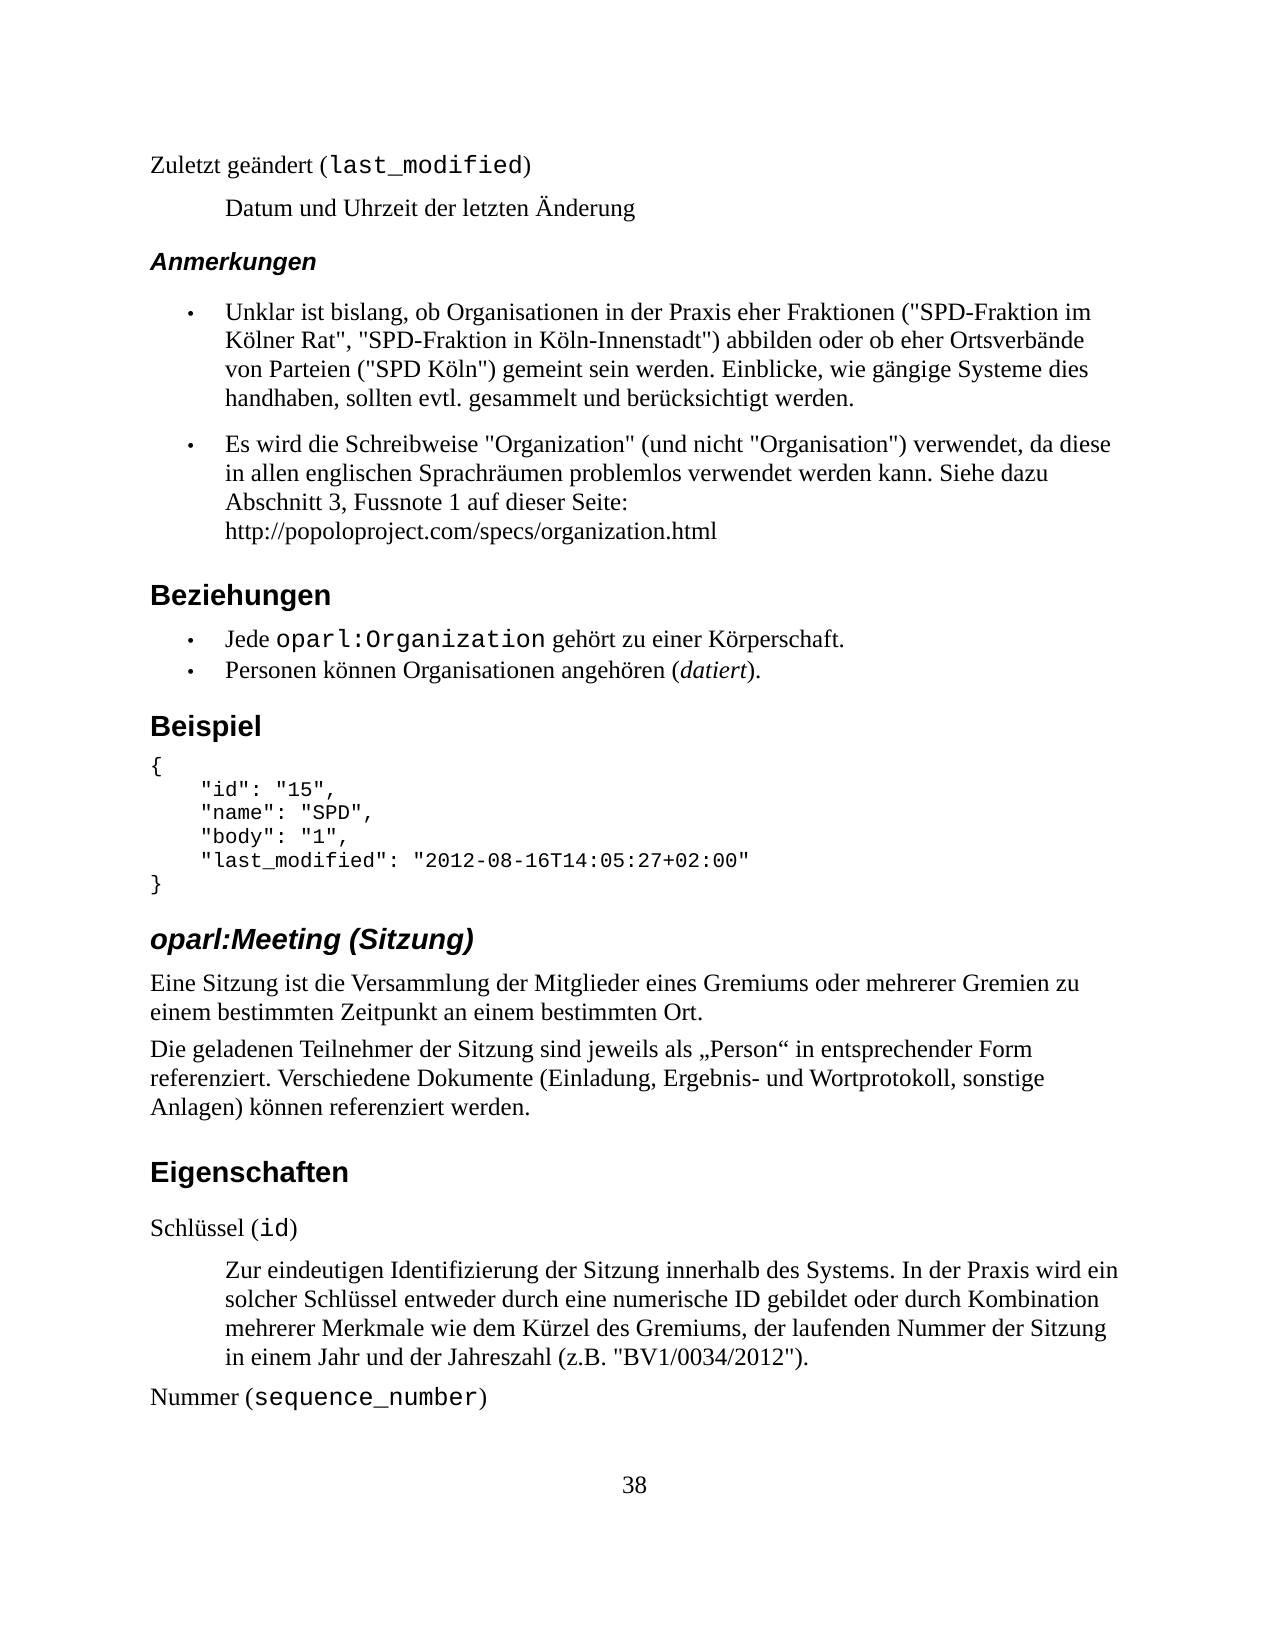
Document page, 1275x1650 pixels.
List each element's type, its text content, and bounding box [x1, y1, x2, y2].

text Zuletzt geändert (last_modified) [150, 150, 1125, 181]
text Schlüssel (id) [150, 1213, 1125, 1243]
text "last_modified": "2012-08-16T14:05:27+02:00" [150, 850, 1125, 873]
text { [150, 755, 1125, 779]
text } [150, 873, 1125, 897]
subtitle Beziehungen [150, 578, 1125, 612]
text "body": "1", [150, 826, 1125, 850]
text "id": "15", [150, 779, 1125, 802]
list Es wird die Schreibweise "Organization" (und nicht "Organisation") verwendet, da diese in allen englischen Sprachräumen problemlos verwendet werden kann. Siehe dazu Abschnitt 3, Fussnote 1 auf dieser Seite: http://popoloproject.com/specs/organization.html [187, 429, 1125, 544]
list Personen können Organisationen angehören (datiert). [187, 655, 1125, 684]
text "name": "SPD", [150, 802, 1125, 826]
text Nummer (sequence_number) [150, 1382, 1125, 1413]
text Zur eindeutigen Identifizierung der Sitzung innerhalb des Systems. In der Praxis wird ein solcher Schlüssel entweder durch eine numerische ID gebildet oder durch Kombination mehrerer Merkmale wie dem Kürzel des Gremiums, der laufenden Nummer der Sitzung in einem Jahr und der Jahreszahl (z.B. "BV1/0034/2012"). [225, 1256, 1125, 1371]
list Jede oparl:Organization gehört zu einer Körperschaft. [187, 624, 1125, 655]
subtitle Beispiel [150, 709, 1125, 743]
subtitle oparl:Meeting (Sitzung) [150, 922, 1125, 956]
list Unklar ist bislang, ob Organisationen in der Praxis eher Fraktionen ("SPD-Fraktion im Kölner Rat", "SPD-Fraktion in Köln-Innenstadt") abbilden oder ob eher Ortsverbände von Parteien ("SPD Köln") gemeint sein werden. Einblicke, wie gängige Systeme dies handhaben, sollten evtl. gesammelt und berücksichtigt werden. [187, 297, 1125, 412]
subtitle Anmerkungen [150, 247, 1125, 275]
text Eine Sitzung ist die Versammlung der Mitglieder eines Gremiums oder mehrerer Gremien zu einem bestimmten Zeitpunkt an einem bestimmten Ort. [150, 968, 1125, 1026]
text Die geladenen Teilnehmer der Sitzung sind jeweils als „Person“ in entsprechender Form referenziert. Verschiedene Dokumente (Einladung, Ergebnis- und Wortprotokoll, sonstige Anlagen) können referenziert werden. [150, 1034, 1125, 1121]
subtitle Eigenschaften [150, 1155, 1125, 1188]
text Datum und Uhrzeit der letzten Änderung [225, 193, 1125, 222]
